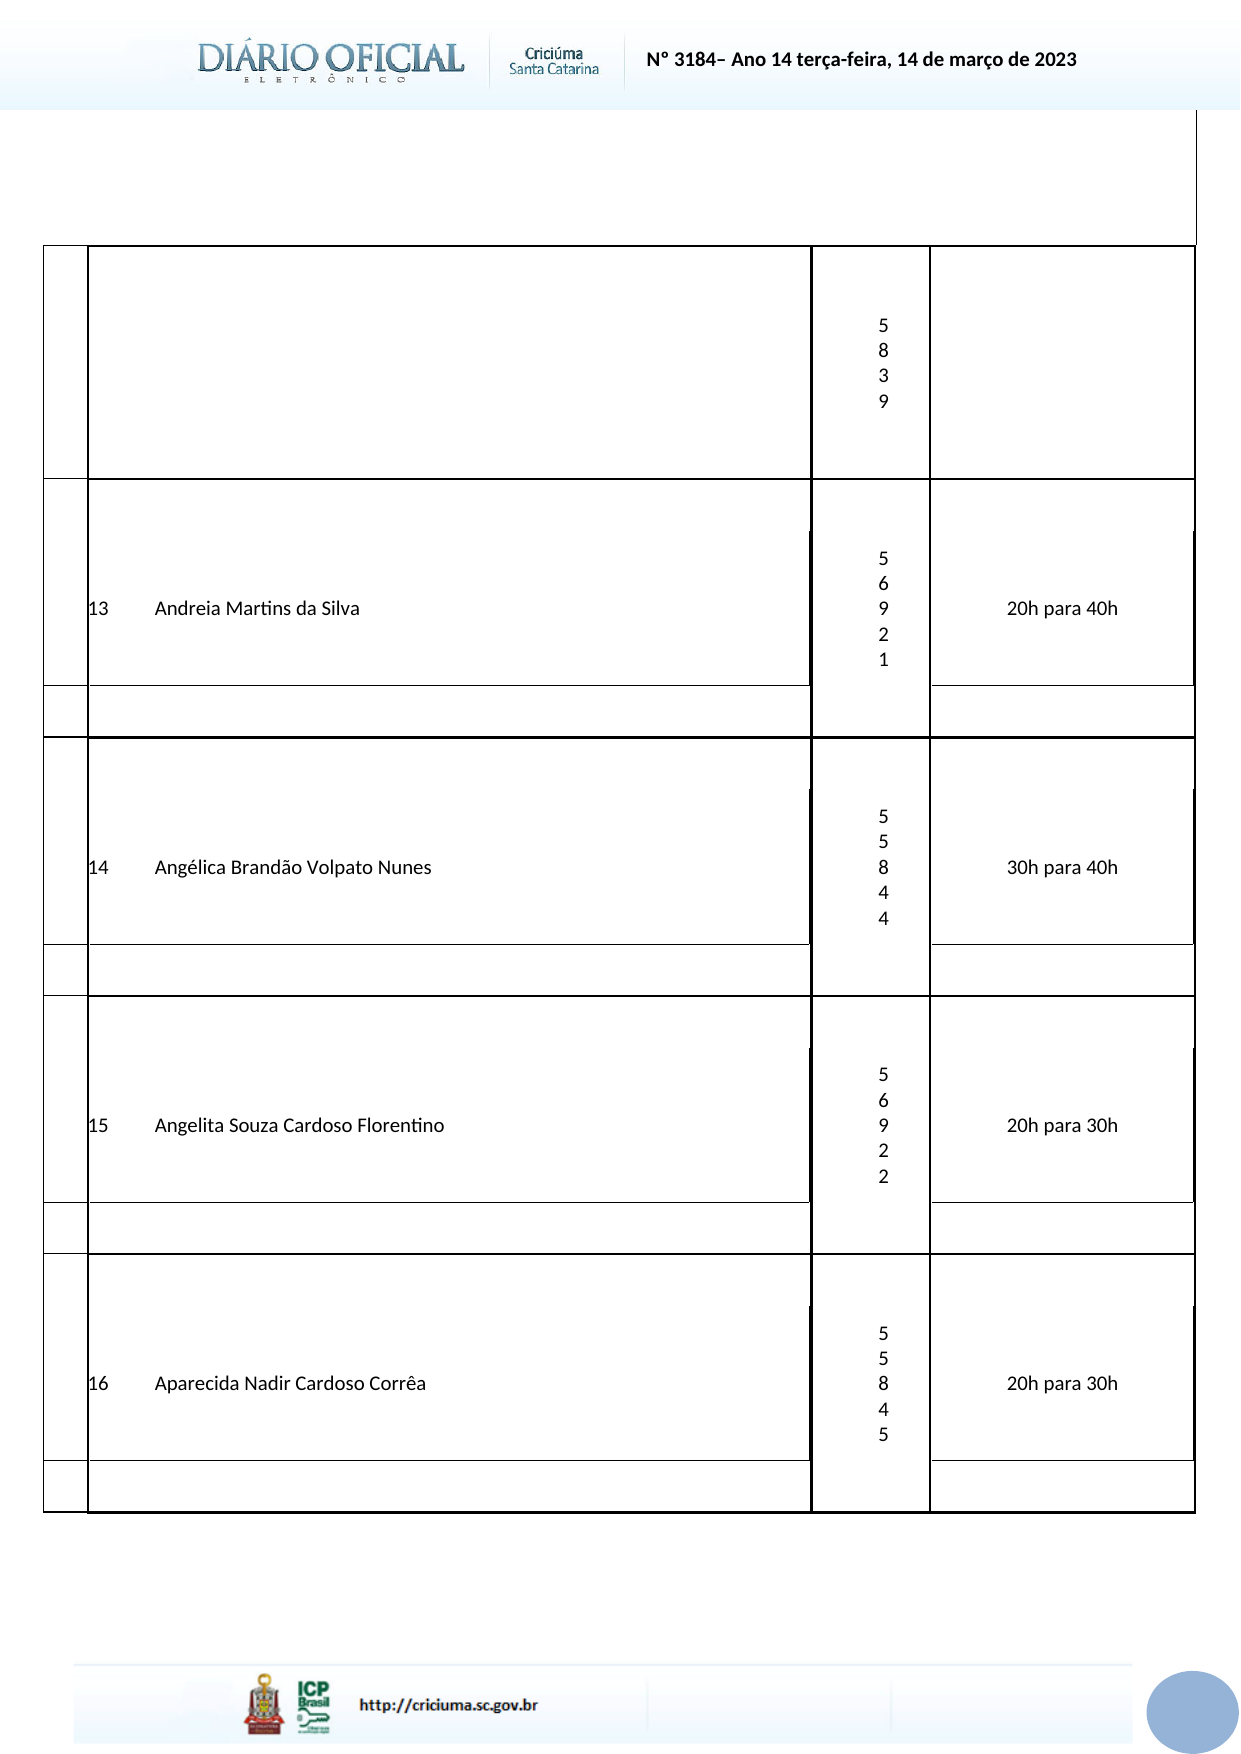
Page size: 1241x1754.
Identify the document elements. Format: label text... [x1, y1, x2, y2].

table_cell 16 [44, 1254, 87, 1460]
table_cell Angelita Souza Cardoso Florentino [89, 997, 810, 1253]
table_cell 20h para 30h [931, 1255, 1194, 1511]
table_cell 55845 [813, 1255, 929, 1511]
table_cell [931, 247, 1194, 478]
table_cell [89, 247, 810, 478]
table_cell 30h para 40h [931, 739, 1194, 995]
table_cell 14 [44, 945, 87, 995]
table_cell 20h para 40h [931, 480, 1194, 736]
table_cell Andreia Martins da Silva [89, 480, 810, 736]
table_cell 13 [44, 686, 87, 736]
table_cell 16 [44, 1461, 87, 1511]
table_cell 15 [44, 1203, 87, 1253]
table_cell 5839 [813, 247, 929, 478]
table_cell 14 [44, 738, 87, 944]
table_cell Angélica Brandão Volpato Nunes [89, 739, 810, 995]
table_cell 55844 [813, 739, 929, 995]
table_cell 12 [44, 246, 87, 478]
table_cell 13 [44, 479, 87, 685]
table_cell 20h para 30h [931, 997, 1194, 1253]
table_cell 15 [44, 996, 87, 1202]
table_cell 56922 [813, 997, 929, 1253]
table_cell 56921 [813, 480, 929, 736]
table_cell Aparecida Nadir Cardoso Corrêa [89, 1255, 810, 1511]
